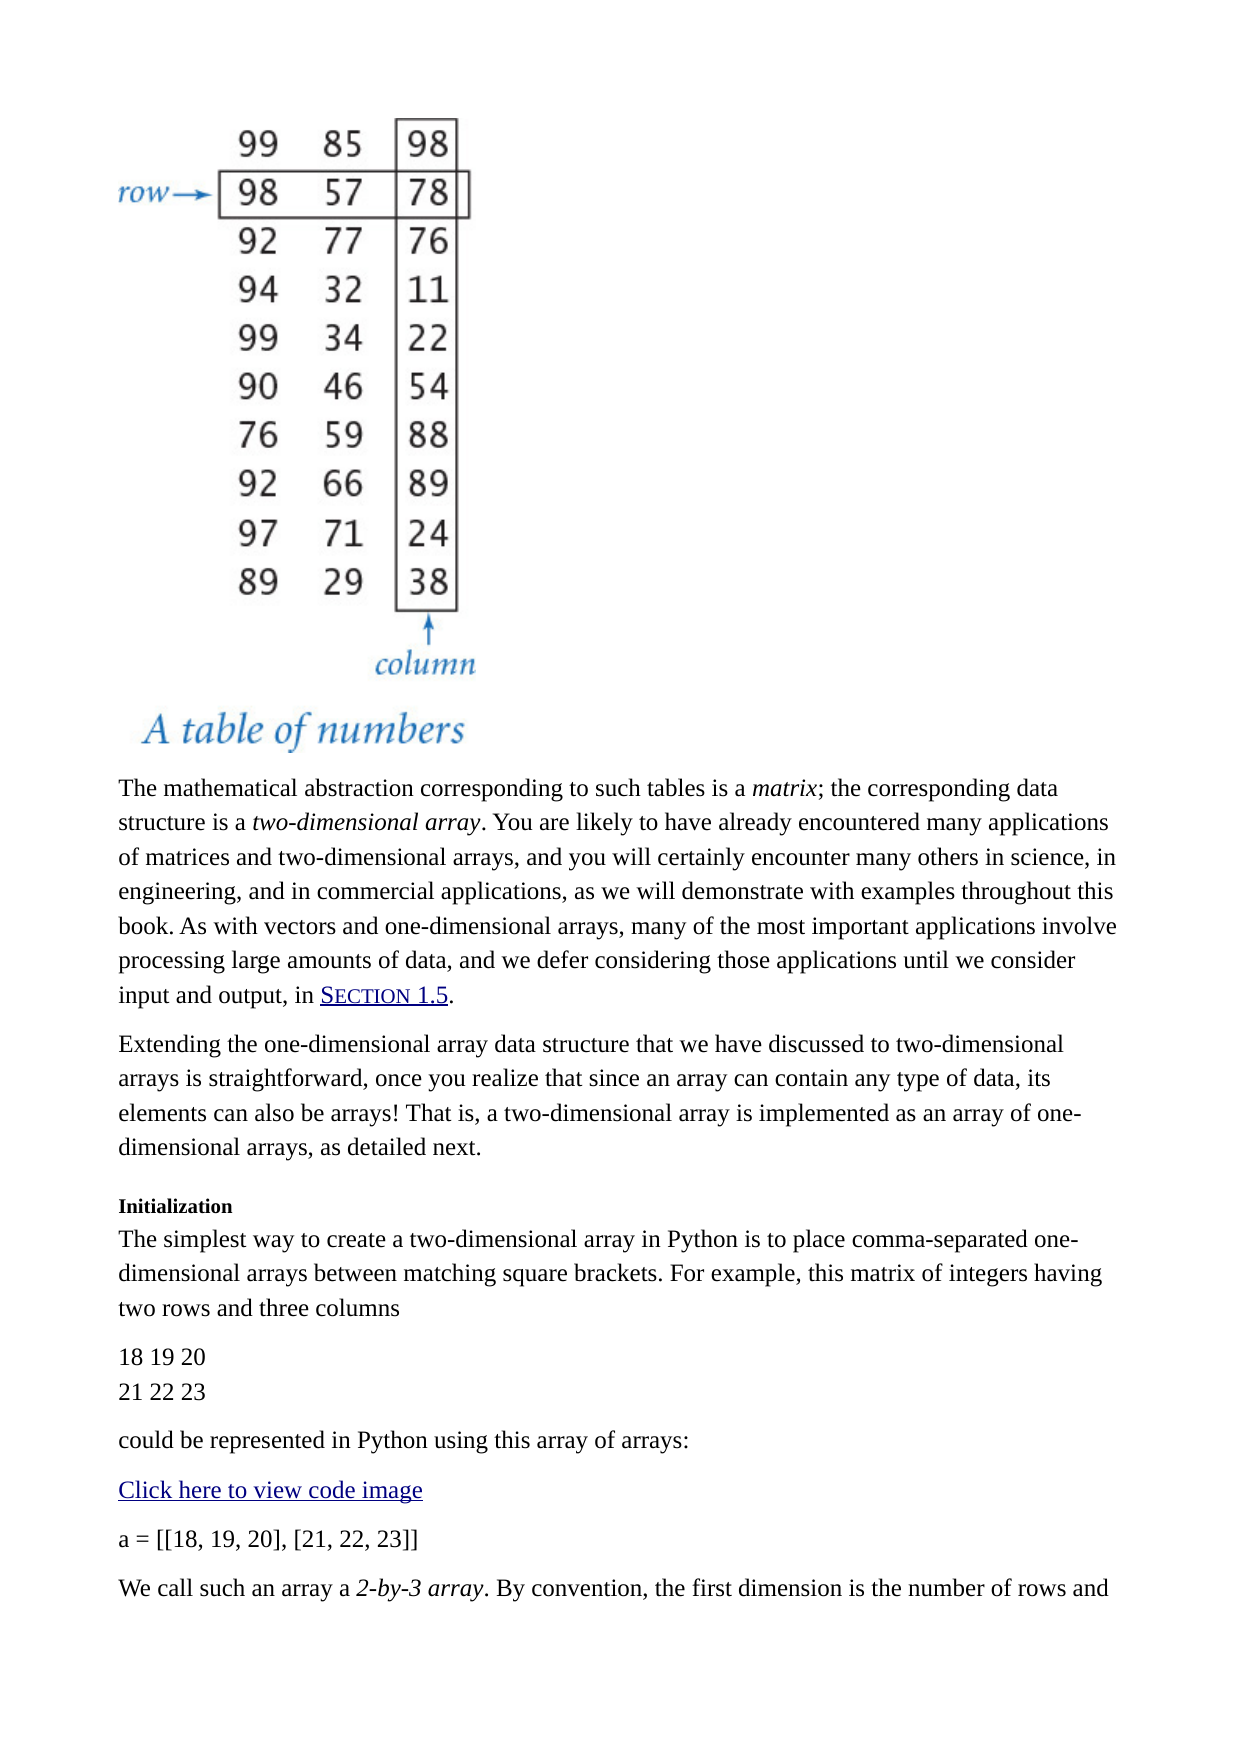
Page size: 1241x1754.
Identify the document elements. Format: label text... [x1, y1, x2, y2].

picture [118, 118, 476, 753]
text Click here to view code image [118, 1475, 1122, 1503]
subtitle Initialization [118, 1194, 1122, 1218]
text We call such an array a 2-by-3 array. By convention, the first dimension is the number of rows and [118, 1573, 1122, 1602]
text Extending the one-dimensional array data structure that we have discussed to two-dimensional arrays is straightforward, once you realize that since an array can contain any type of data, its elements can also be arrays! That is, a two-dimensional array is implemented as an array of one-dimensional arrays, as detailed next. [118, 1029, 1122, 1161]
text a = [[18, 19, 20], [21, 22, 23]] [118, 1524, 1122, 1552]
text The simplest way to create a two-dimensional array in Python is to place comma-separated one-dimensional arrays between matching square brackets. For example, this matrix of integers having two rows and three columns [118, 1224, 1122, 1322]
text The mathematical abstraction corresponding to such tables is a matrix; the corresponding data structure is a two-dimensional array. You are likely to have already encountered many applications of matrices and two-dimensional arrays, and you will certainly encounter many others in science, in engineering, and in commercial applications, as we will demonstrate with examples throughout this book. As with vectors and one-dimensional arrays, many of the most important applications involve processing large amounts of data, and we defer considering those applications until we consider input and output, in SECTION 1.5. [118, 773, 1122, 1008]
text 18 19 20 21 22 23 [118, 1342, 1122, 1405]
text could be represented in Python using this array of arrays: [118, 1426, 1122, 1454]
